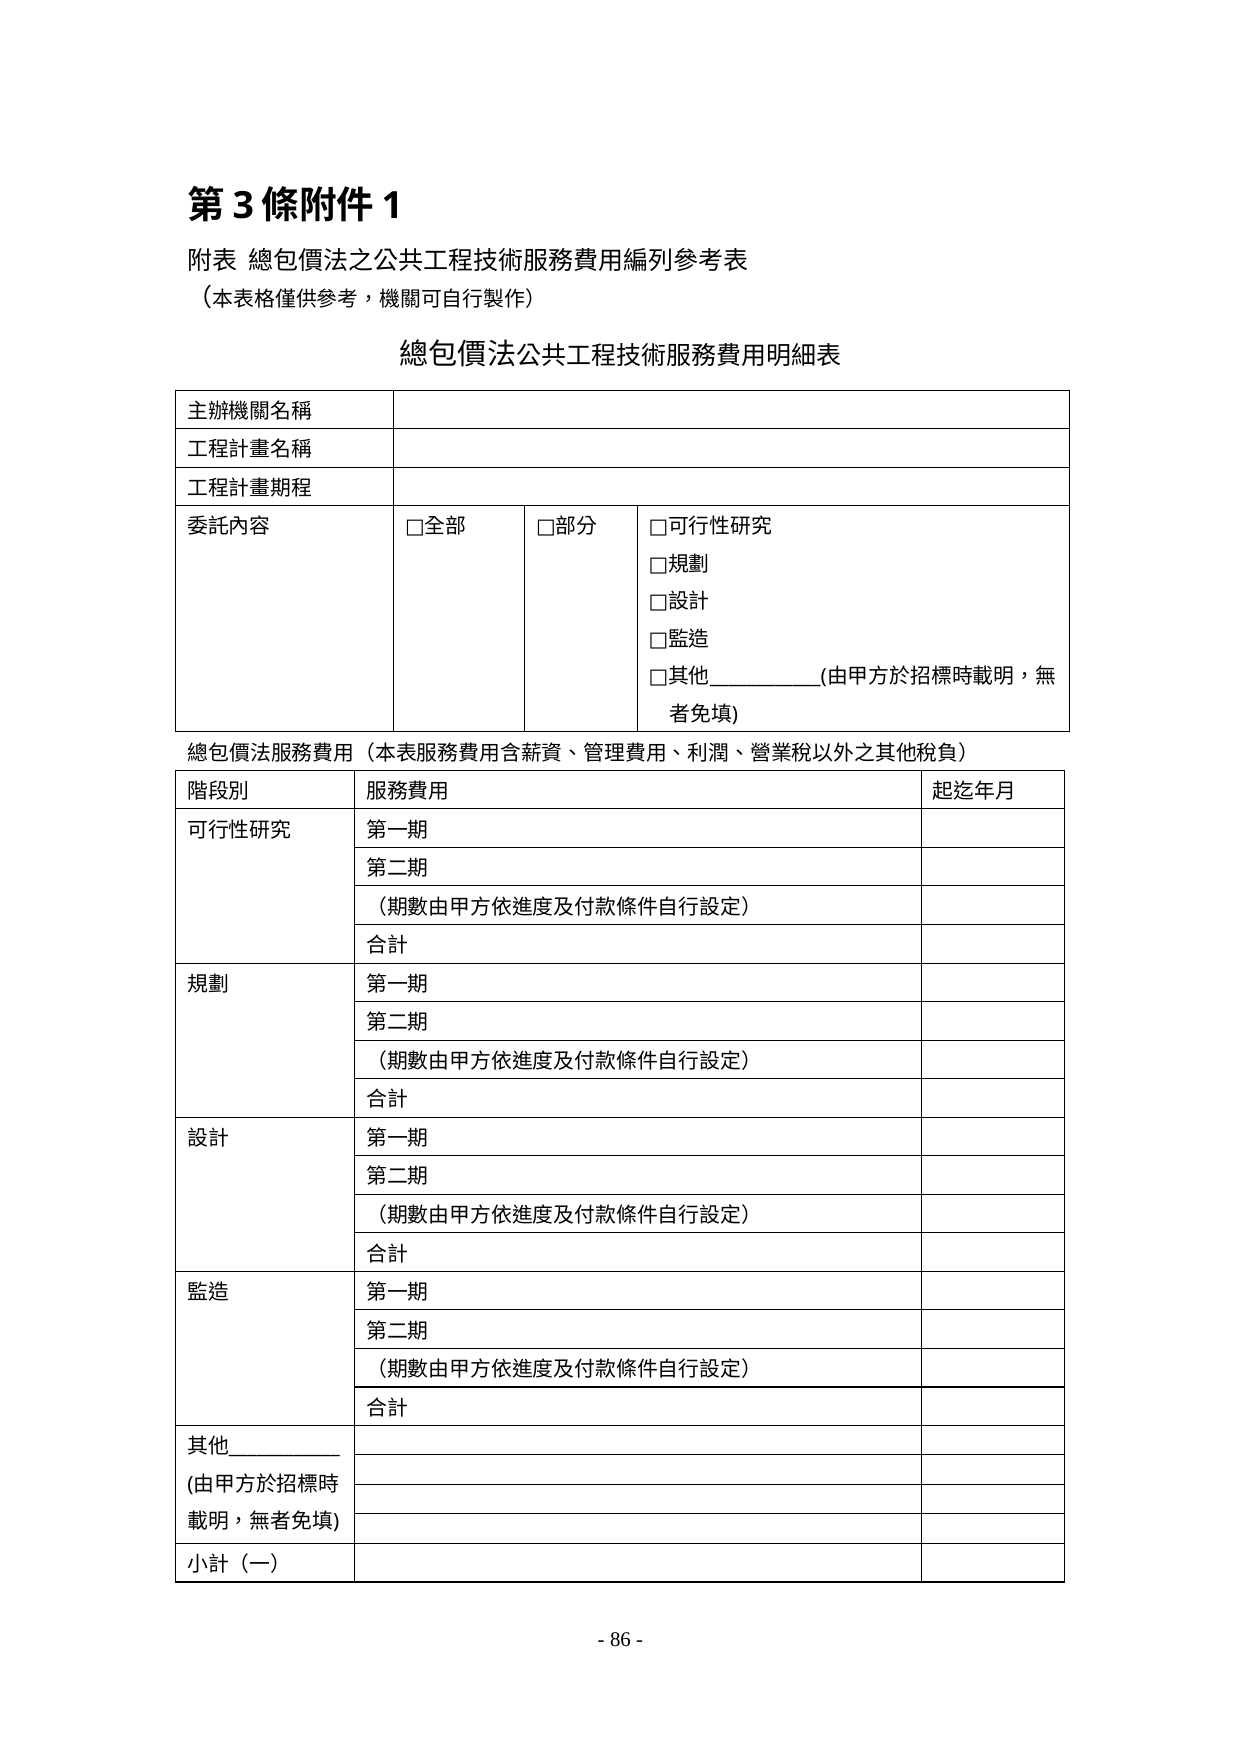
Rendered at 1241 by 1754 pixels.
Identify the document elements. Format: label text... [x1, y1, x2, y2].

table_cell 第二期 [355, 1002, 921, 1039]
table_cell [922, 1455, 1064, 1484]
table_cell 規劃 [176, 964, 354, 1117]
table_cell 合計 [355, 1388, 921, 1425]
table_cell □全部 [394, 506, 524, 731]
table_cell （期數由甲方依進度及付款條件自行設定） [355, 886, 921, 924]
table_cell （期數由甲方依進度及付款條件自行設定） [355, 1041, 921, 1078]
text 附表 總包價法之公共工程技術服務費用編列參考表 [187, 239, 1053, 277]
table_header 起迄年月 [922, 771, 1064, 808]
table_cell 第二期 [355, 1156, 921, 1194]
text 總包價法公共工程技術服務費用明細表 [187, 314, 1053, 389]
table_header [394, 391, 1069, 428]
table_cell 小計（一） [176, 1544, 354, 1581]
table_cell 第一期 [355, 964, 921, 1001]
table_cell 監造 [176, 1272, 354, 1425]
table_cell [355, 1485, 921, 1513]
table_cell □部分 [525, 506, 637, 731]
table_cell [355, 1426, 921, 1454]
table_cell [922, 1349, 1064, 1386]
table_cell [922, 964, 1064, 1001]
table_cell [922, 809, 1064, 847]
table_cell [922, 1426, 1064, 1454]
table_cell [922, 1514, 1064, 1543]
table_cell [922, 1233, 1064, 1271]
table_header 服務費用 [355, 771, 921, 808]
table_cell 第一期 [355, 809, 921, 847]
table_cell 第二期 [355, 848, 921, 885]
table_cell [922, 1544, 1064, 1581]
table_cell 合計 [355, 1079, 921, 1117]
table_cell [355, 1455, 921, 1484]
table_cell 第一期 [355, 1118, 921, 1155]
table_cell 工程計畫名稱 [176, 429, 393, 467]
text 總包價法服務費用（本表服務費用含薪資、管理費用、利潤、營業稅以外之其他稅負） [187, 732, 1053, 770]
table_cell [355, 1514, 921, 1543]
table_cell 合計 [355, 1233, 921, 1271]
table_cell 可行性研究 [176, 809, 354, 962]
table_cell （期數由甲方依進度及付款條件自行設定） [355, 1195, 921, 1232]
table_cell 第二期 [355, 1310, 921, 1348]
table_cell [922, 886, 1064, 924]
table_header 主辦機關名稱 [176, 391, 393, 428]
table_cell 委託內容 [176, 506, 393, 731]
table_cell 第一期 [355, 1272, 921, 1309]
table_cell [922, 1272, 1064, 1309]
table_cell [355, 1544, 921, 1581]
table_cell （期數由甲方依進度及付款條件自行設定） [355, 1349, 921, 1386]
text （本表格僅供參考，機關可自行製作） [187, 277, 1053, 314]
table_cell [922, 925, 1064, 962]
table_cell [922, 1485, 1064, 1513]
table_cell [394, 429, 1069, 467]
table_cell 設計 [176, 1118, 354, 1271]
table_cell [922, 1002, 1064, 1039]
table_cell 工程計畫期程 [176, 468, 393, 505]
table_cell [922, 1079, 1064, 1117]
table_cell [922, 1118, 1064, 1155]
table_cell [922, 848, 1064, 885]
table_cell 其他____________(由甲方於招標時載明，無者免填) [176, 1426, 354, 1543]
table_cell [922, 1388, 1064, 1425]
table_cell [922, 1041, 1064, 1078]
table_cell [922, 1310, 1064, 1348]
table_header 階段別 [176, 771, 354, 808]
table_cell [922, 1156, 1064, 1194]
table_cell [922, 1195, 1064, 1232]
table_cell 合計 [355, 925, 921, 962]
text 第3條附件1 [187, 164, 1053, 239]
table_cell [394, 468, 1069, 505]
table_cell □可行性研究 □規劃 □設計 □監造 □其他____________(由甲方於招標時載明，無者免填) [638, 506, 1069, 731]
